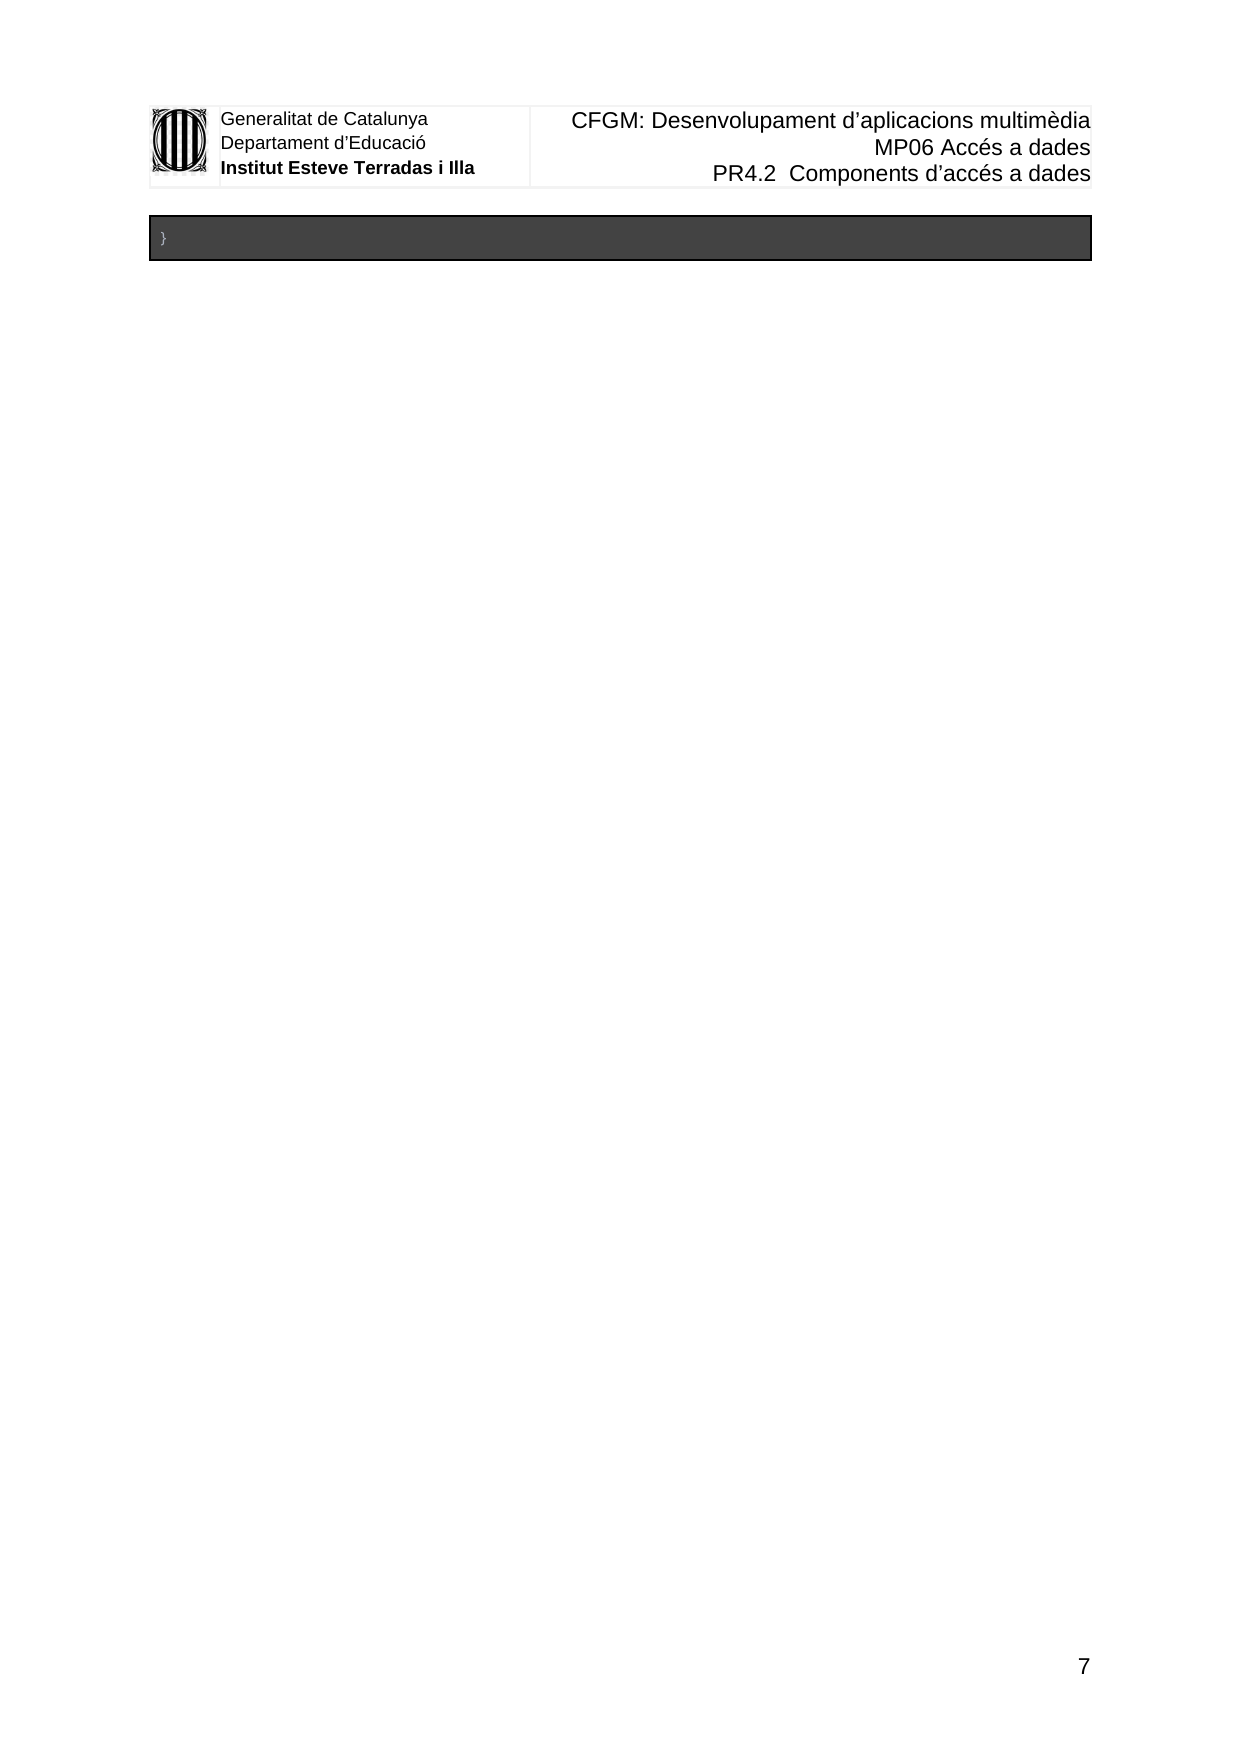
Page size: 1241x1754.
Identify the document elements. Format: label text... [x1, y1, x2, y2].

picture [150, 107, 209, 176]
table_header } [151, 217, 1090, 259]
